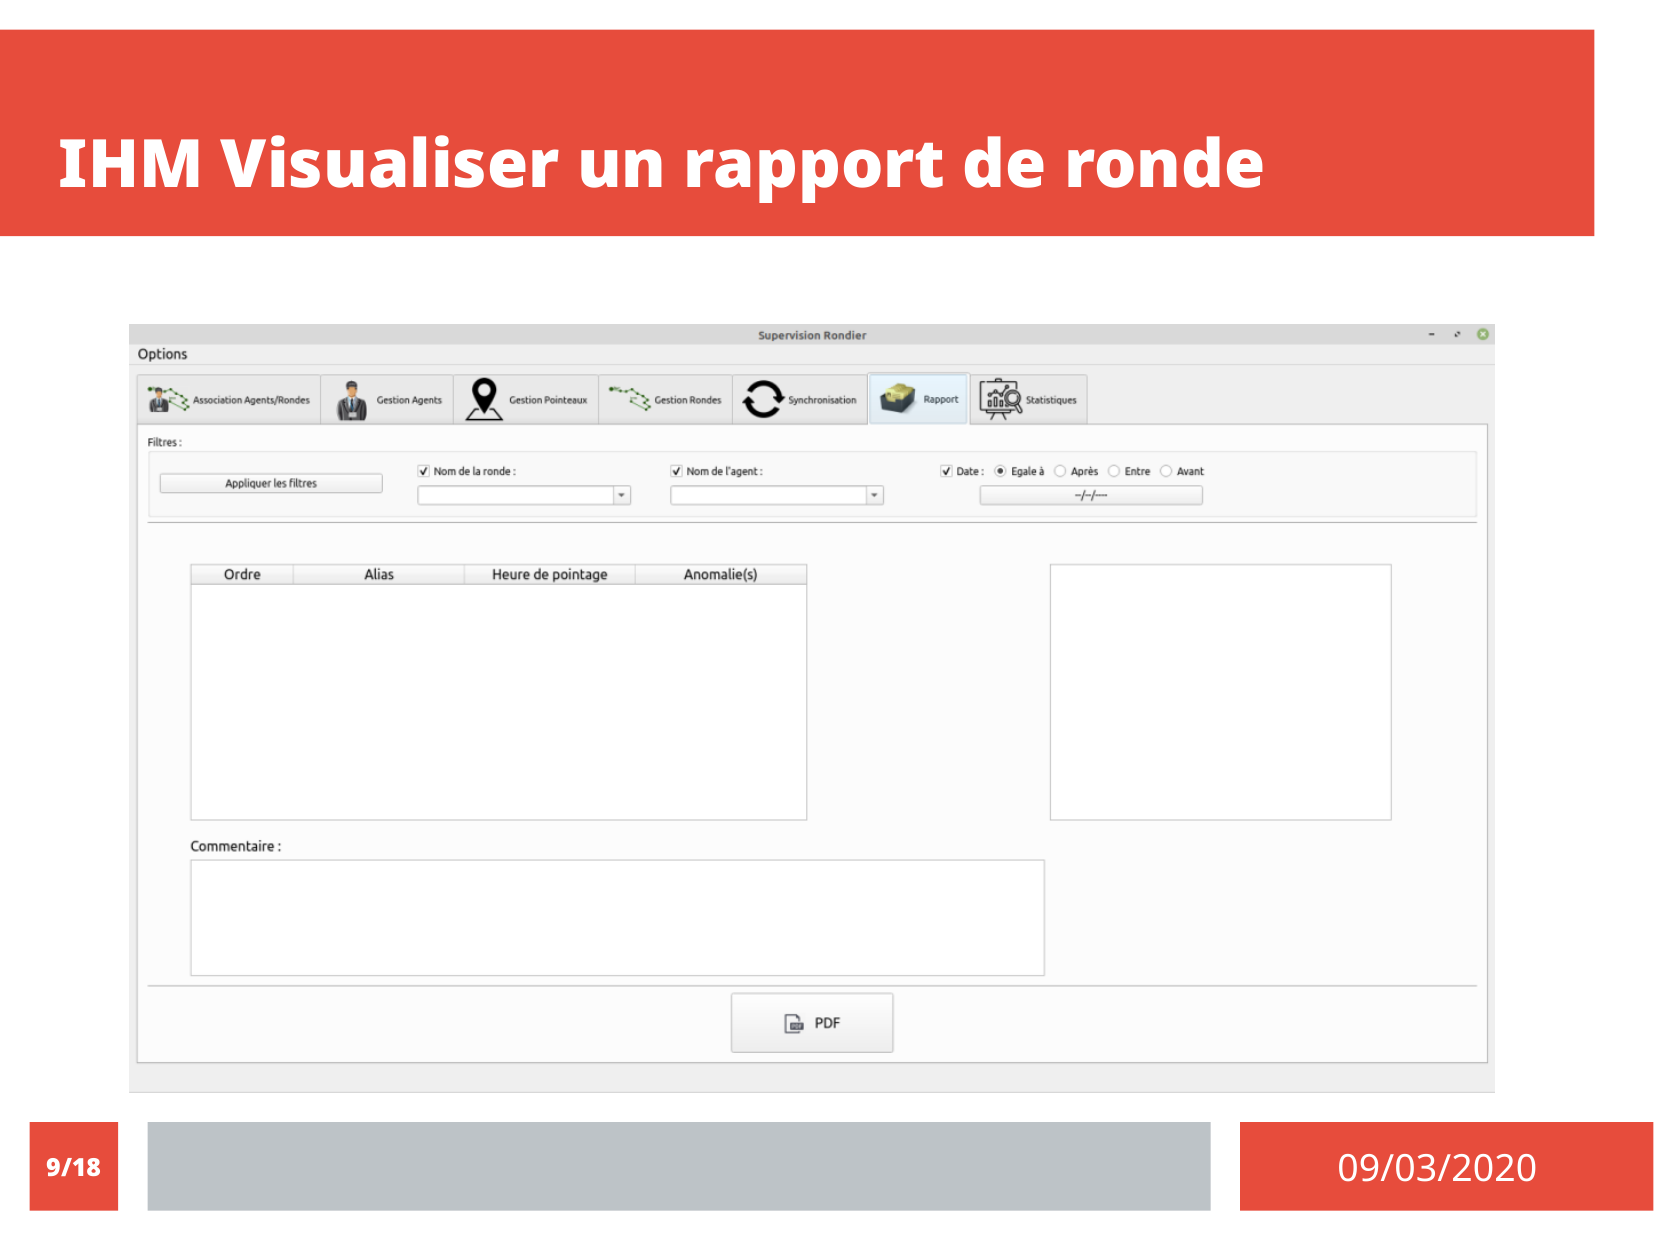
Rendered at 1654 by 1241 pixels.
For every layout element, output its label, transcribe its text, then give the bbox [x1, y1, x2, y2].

title IHM Visualiser un rapport de ronde [59, 59, 1595, 207]
picture [129, 324, 1495, 1093]
